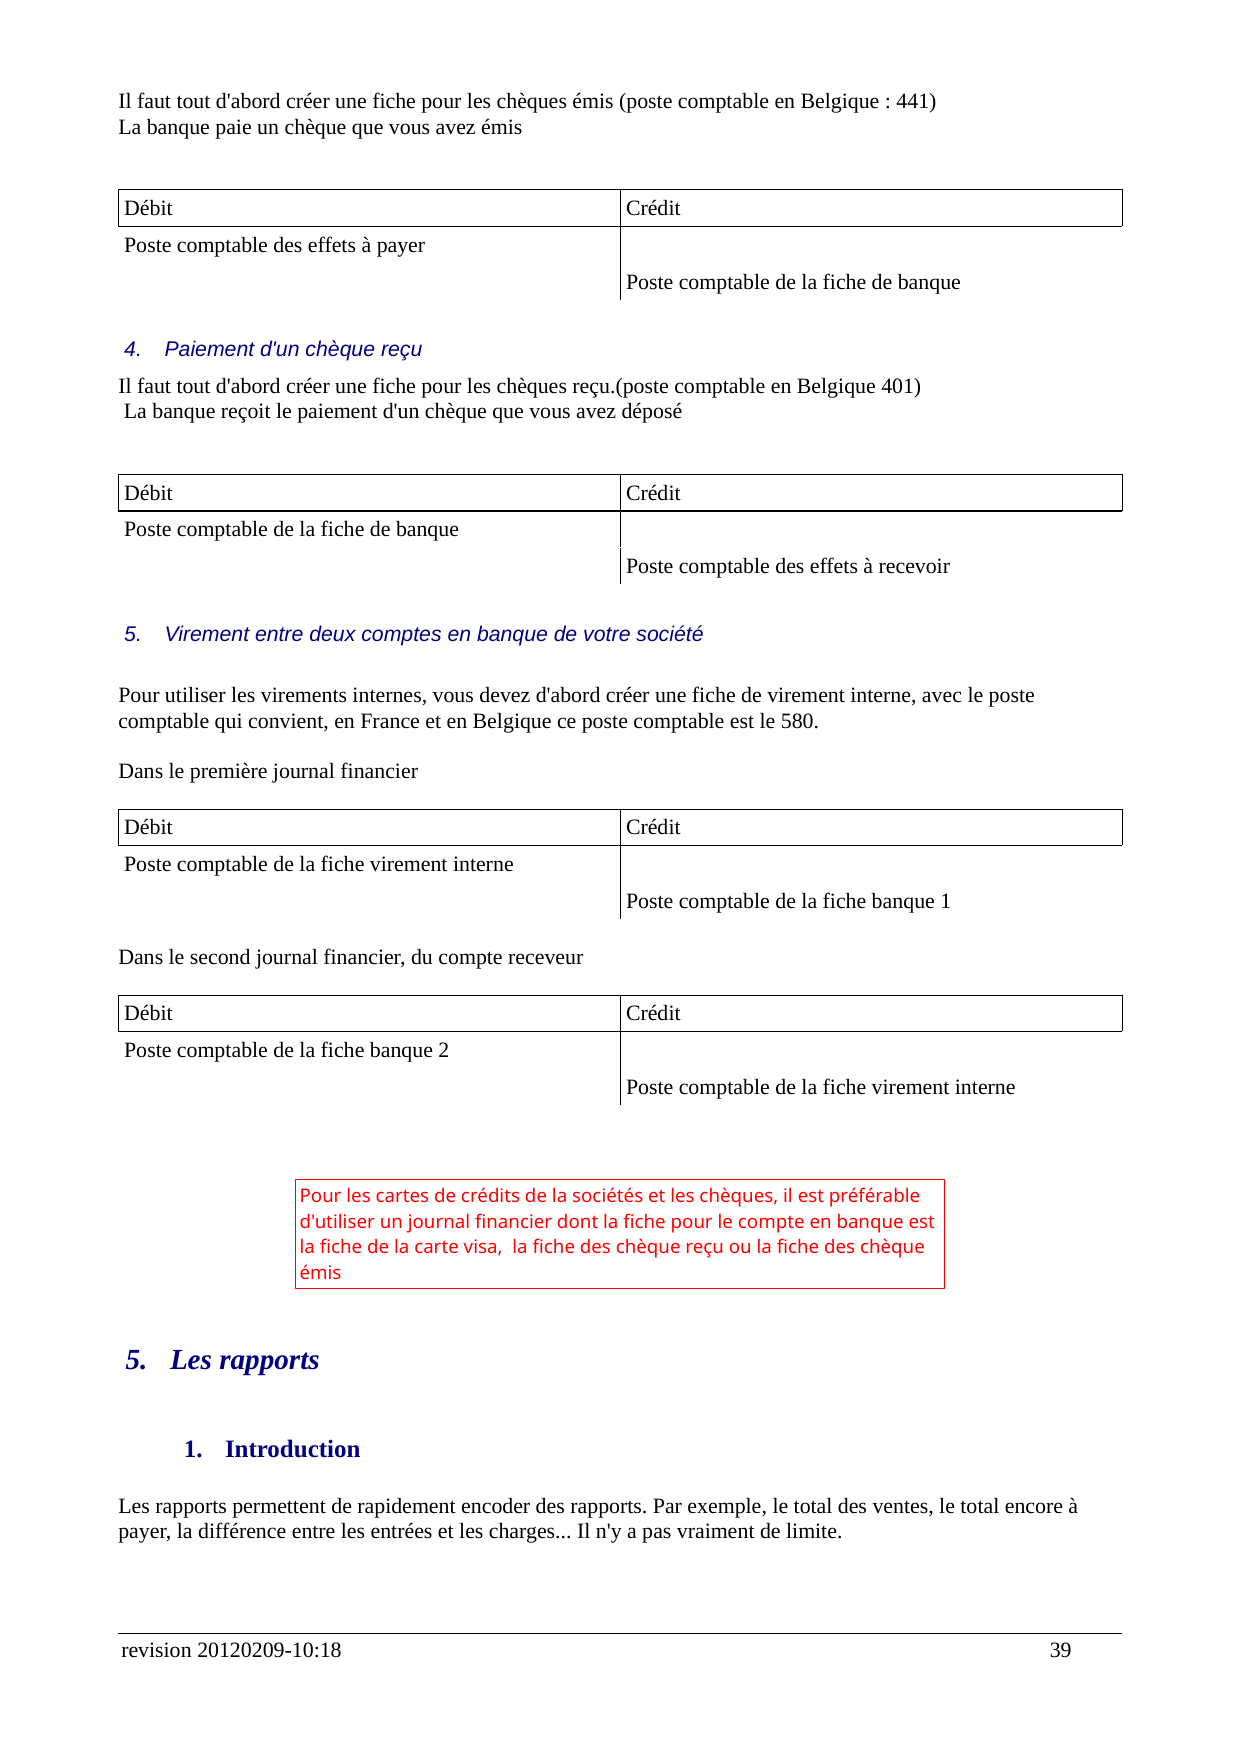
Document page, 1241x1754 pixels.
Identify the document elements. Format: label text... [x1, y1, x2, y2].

table_cell [118, 882, 620, 919]
table_cell Poste comptable de la fiche de banque [118, 512, 620, 547]
table_cell [621, 227, 1122, 263]
text Il faut tout d'abord créer une fiche pour les chèques reçu.(poste comptable en Belgique 401) [118, 373, 1122, 398]
table_cell [621, 1032, 1122, 1068]
subtitle Introduction [177, 1434, 1122, 1463]
subtitle Virement entre deux comptes en banque de votre société [118, 621, 1122, 646]
table_cell [621, 846, 1122, 882]
text Dans le second journal financier, du compte receveur [118, 944, 1122, 969]
table_header Crédit [621, 475, 1122, 510]
table_cell Poste comptable de la fiche virement interne [118, 846, 620, 882]
table_header Débit [119, 810, 620, 845]
table_cell Poste comptable des effets à payer [118, 227, 620, 263]
text Pour les cartes de crédits de la sociétés et les chèques, il est préférable d'utiliser un journal financier dont la fiche pour le compte en banque est la fiche de la carte visa, la fiche des chèque reçu ou la fiche des chèque émis [296, 1180, 944, 1288]
table_header Crédit [621, 996, 1122, 1031]
table_cell [118, 548, 620, 584]
text Les rapports permettent de rapidement encoder des rapports. Par exemple, le total des ventes, le total encore à payer, la différence entre les entrées et les charges... Il n'y a pas vraiment de limite. [118, 1493, 1122, 1543]
subtitle Les rapports [118, 1342, 1122, 1376]
table_header Débit [119, 475, 620, 510]
table_cell Poste comptable de la fiche banque 1 [621, 882, 1122, 919]
table_header Débit [119, 190, 620, 226]
table_header Crédit [621, 810, 1122, 845]
text La banque reçoit le paiement d'un chèque que vous avez déposé [118, 398, 1122, 423]
table_cell Poste comptable des effets à recevoir [621, 548, 1122, 584]
text Il faut tout d'abord créer une fiche pour les chèques émis (poste comptable en Belgique : 441) [118, 88, 1122, 114]
text Pour utiliser les virements internes, vous devez d'abord créer une fiche de virement interne, avec le poste comptable qui convient, en France et en Belgique ce poste comptable est le 580. [118, 682, 1122, 733]
text La banque paie un chèque que vous avez émis [118, 114, 1122, 139]
table_cell [621, 512, 1122, 547]
subtitle Paiement d'un chèque reçu [118, 337, 1122, 361]
table_cell Poste comptable de la fiche banque 2 [118, 1032, 620, 1068]
table_header Crédit [621, 190, 1122, 226]
table_cell [118, 263, 620, 300]
table_cell Poste comptable de la fiche de banque [621, 263, 1122, 300]
table_header Débit [119, 996, 620, 1031]
table_cell [118, 1068, 620, 1105]
text Dans le première journal financier [118, 758, 1122, 783]
table_cell Poste comptable de la fiche virement interne [621, 1068, 1122, 1105]
